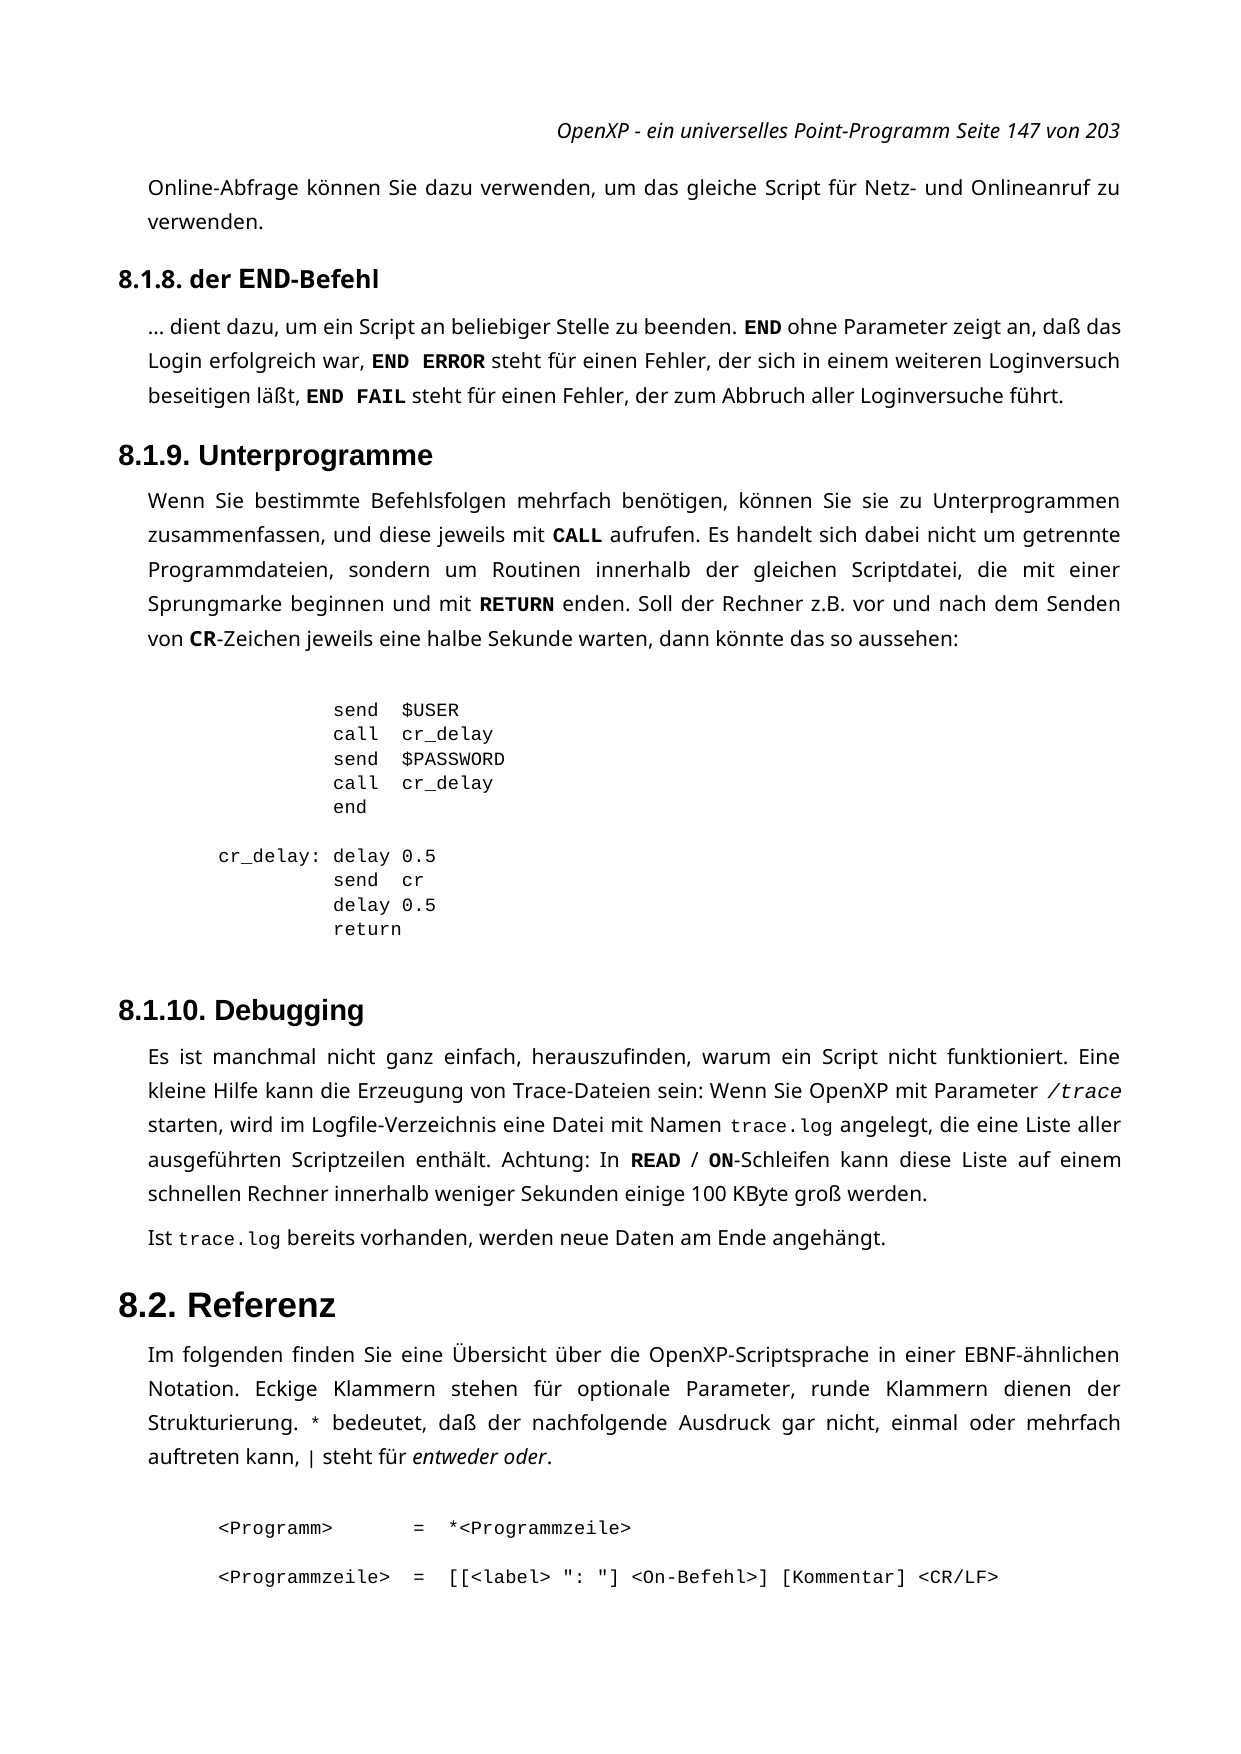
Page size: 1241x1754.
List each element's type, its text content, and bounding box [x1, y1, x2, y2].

subtitle 8.1.10. Debugging [118, 988, 1122, 1027]
text send cr [218, 868, 1122, 892]
subtitle 8.2. Referenz [118, 1278, 1122, 1325]
text Ist trace.log bereits vorhanden, werden neue Daten am Ende angehängt. [148, 1222, 1122, 1251]
text end [218, 795, 1122, 819]
text send $USER [218, 697, 1122, 722]
text cr_delay: delay 0.5 [218, 843, 1122, 868]
text <Programmzeile> = [[<label> ": "] <On-Befehl>] [Kommentar] <CR/LF> [218, 1564, 1122, 1589]
text <Programm> = *<Programmzeile> [218, 1516, 1122, 1540]
text Wenn Sie bestimmte Befehlsfolgen mehrfach benötigen, können Sie sie zu Unterprogrammen zusammenfassen, und diese jeweils mit CALL aufrufen. Es handelt sich dabei nicht um getrennte Programmdateien, sondern um Routinen innerhalb der gleichen Scriptdatei, die mit einer Sprungmarke beginnen und mit RETURN enden. Soll der Rechner z.B. vor und nach dem Senden von CR-Zeichen jeweils eine halbe Sekunde warten, dann könnte das so aussehen: [148, 486, 1122, 652]
text ... dient dazu, um ein Script an beliebiger Stelle zu beenden. END ohne Parameter zeigt an, daß das Login erfolgreich war, END ERROR steht für einen Fehler, der sich in einem weiteren Loginversuch beseitigen läßt, END FAIL steht für einen Fehler, der zum Abbruch aller Loginversuche führt. [148, 312, 1122, 410]
text call cr_delay [218, 722, 1122, 746]
subtitle 8.1.9. Unterprogramme [118, 432, 1122, 471]
text Im folgenden finden Sie eine Übersicht über die OpenXP-Scriptsprache in einer EBNF-ähnlichen Notation. Eckige Klammern stehen für optionale Parameter, runde Klammern dienen der Strukturierung. * bedeutet, daß der nachfolgende Ausdruck gar nicht, einmal oder mehrfach auftreten kann, | steht für entweder oder. [148, 1339, 1122, 1471]
text send $PASSWORD [218, 746, 1122, 770]
text Online-Abfrage können Sie dazu verwenden, um das gleiche Script für Netz- und Onlineanruf zu verwenden. [148, 173, 1122, 235]
subtitle 8.1.8. der END-Befehl [118, 258, 1122, 297]
text return [218, 917, 1122, 941]
text call cr_delay [218, 770, 1122, 795]
text Es ist manchmal nicht ganz einfach, herauszufinden, warum ein Script nicht funktioniert. Eine kleine Hilfe kann die Erzeugung von Trace-Dateien sein: Wenn Sie OpenXP mit Parameter /trace starten, wird im Logfile-Verzeichnis eine Datei mit Namen trace.log angelegt, die eine Liste aller ausgeführten Scriptzeilen enthält. Achtung: In READ / ON-Schleifen kann diese Liste auf einem schnellen Rechner innerhalb weniger Sekunden einige 100 KByte groß werden. [148, 1042, 1122, 1208]
text delay 0.5 [218, 892, 1122, 917]
